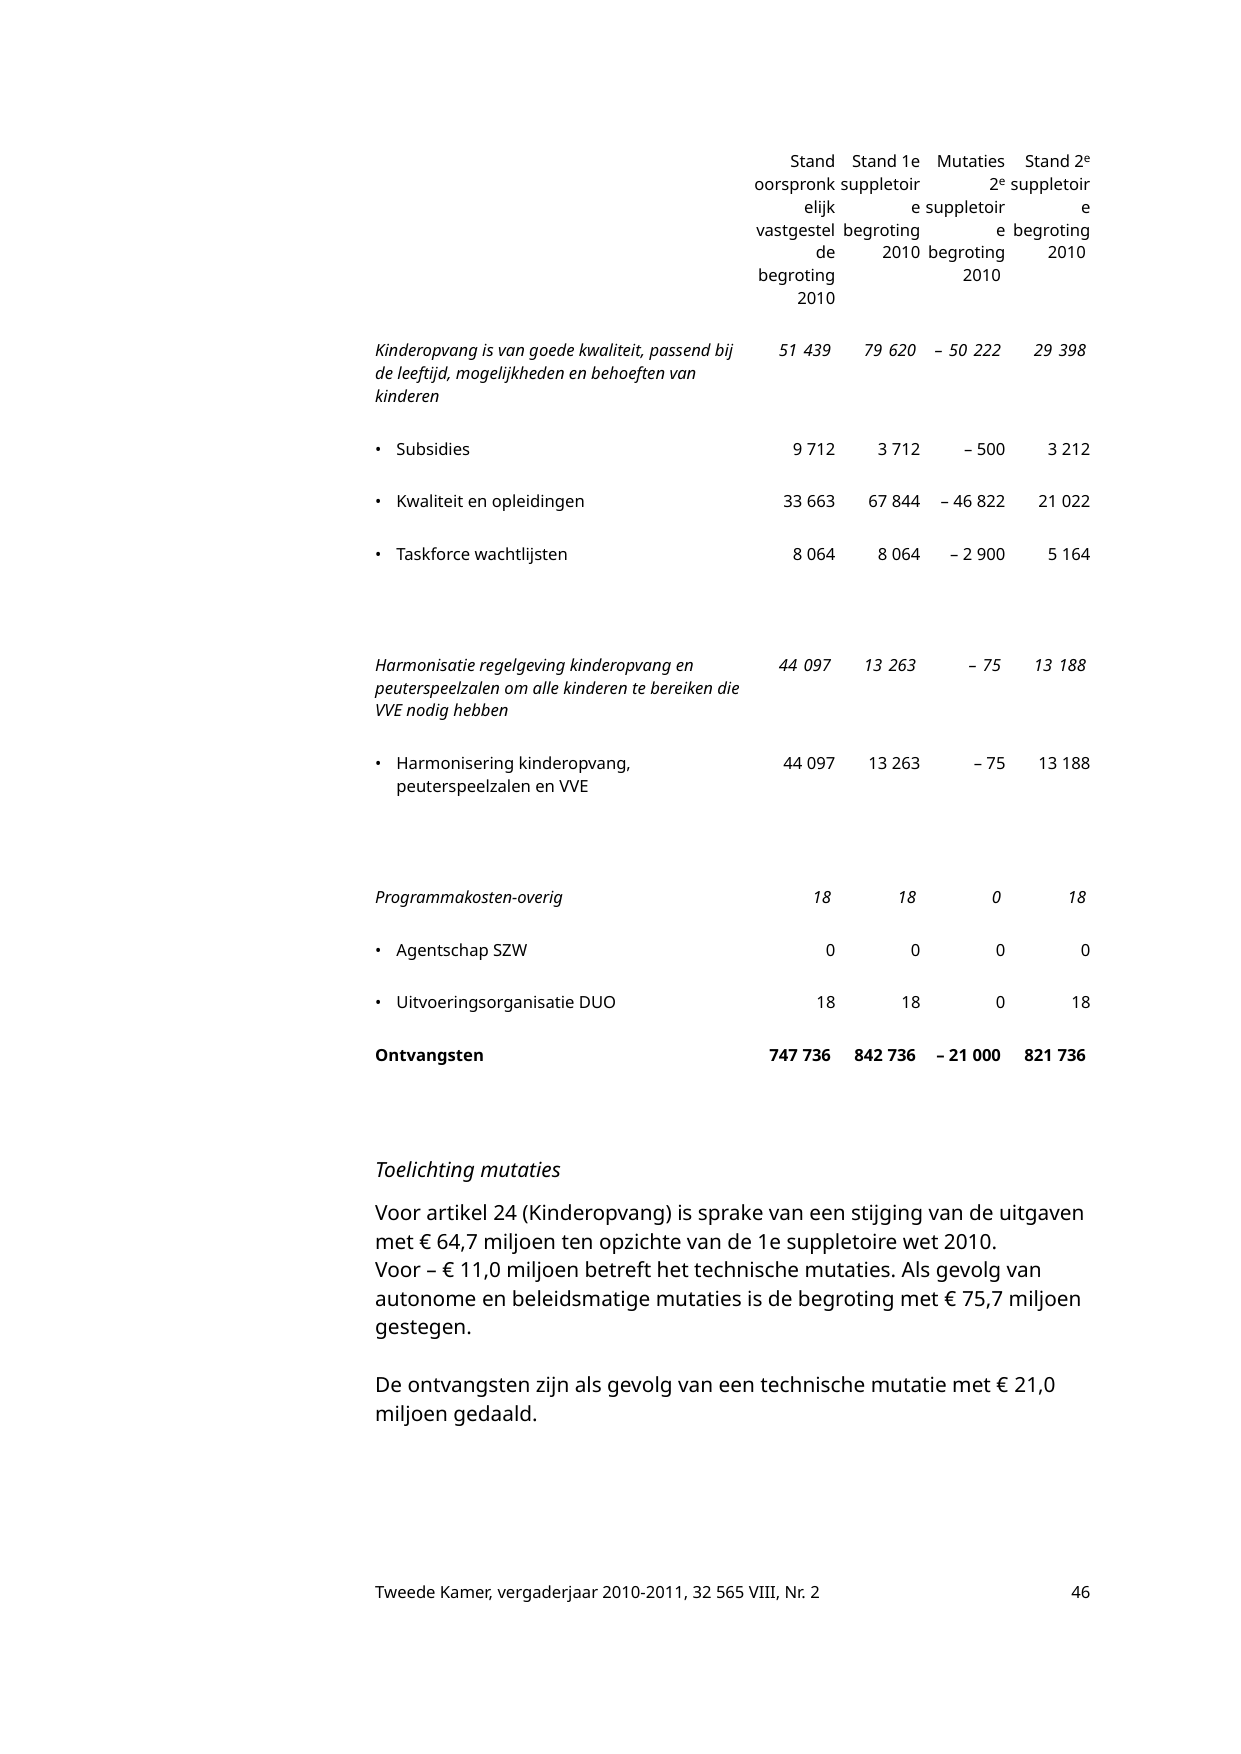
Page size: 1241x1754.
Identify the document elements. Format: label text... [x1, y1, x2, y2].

text Voor – € 11,0 miljoen betreft het technische mutaties. Als gevolg van autonome en beleidsmatige mutaties is de begroting met € 75,7 miljoen gestegen. [375, 1255, 1090, 1341]
table_cell 0 [920, 991, 1005, 1044]
table_cell – 50 222 [920, 339, 1005, 437]
text Voor artikel 24 (Kinderopvang) is sprake van een stijging van de uitgaven met € 64,7 miljoen ten opzichte van de 1e suppletoire wet 2010. [375, 1198, 1090, 1255]
table_cell 3 212 [1005, 437, 1090, 490]
table_cell 13 263 [835, 654, 920, 752]
table_cell [396, 827, 750, 886]
table_cell 0 [835, 938, 920, 991]
table_cell [396, 595, 750, 654]
table_cell [375, 827, 396, 886]
table_cell 29 398 [1005, 339, 1090, 437]
table_header Mutaties 2e suppletoire begroting 2010 [920, 150, 1005, 339]
table_cell 33 663 [750, 490, 835, 542]
table_cell 44 097 [750, 654, 835, 752]
table_cell 0 [750, 938, 835, 991]
table_cell • [375, 991, 396, 1044]
table_cell 13 188 [1005, 654, 1090, 752]
table_header [396, 150, 750, 339]
text De ontvangsten zijn als gevolg van een technische mutatie met € 21,0 miljoen gedaald. [375, 1371, 1090, 1427]
table_cell Kinderopvang is van goede kwaliteit, passend bij de leeftijd, mogelijkheden en behoeften van kinderen [375, 339, 750, 437]
text Toelichting mutaties [375, 1155, 1090, 1183]
table_cell 18 [835, 991, 920, 1044]
table_cell 18 [750, 886, 835, 938]
table_cell [1005, 827, 1090, 886]
table_cell 21 022 [1005, 490, 1090, 542]
table_header Stand 1e suppletoire begroting 2010 [835, 150, 920, 339]
table_cell 44 097 [750, 752, 835, 827]
table_cell – 2 900 [920, 543, 1005, 595]
table_cell Taskforce wachtlijsten [396, 543, 750, 595]
table_cell 0 [1005, 938, 1090, 991]
table_cell • [375, 490, 396, 542]
table_cell [1005, 595, 1090, 654]
table_cell Kwaliteit en opleidingen [396, 490, 750, 542]
table_cell 9 712 [750, 437, 835, 490]
table_cell Ontvangsten [375, 1044, 750, 1096]
table_cell [750, 595, 835, 654]
table_cell [835, 827, 920, 886]
table_cell – 75 [920, 752, 1005, 827]
table_cell 3 712 [835, 437, 920, 490]
table_cell [920, 595, 1005, 654]
table_cell 842 736 [835, 1044, 920, 1096]
table_cell 8 064 [750, 543, 835, 595]
table_cell 5 164 [1005, 543, 1090, 595]
table_cell [920, 827, 1005, 886]
table_header Stand oorspronkelijk vastgestelde begroting 2010 [750, 150, 835, 339]
table_cell 51 439 [750, 339, 835, 437]
table_cell [835, 595, 920, 654]
table_cell 18 [1005, 991, 1090, 1044]
table_cell Agentschap SZW [396, 938, 750, 991]
table_cell [750, 827, 835, 886]
table_cell 747 736 [750, 1044, 835, 1096]
table_cell • [375, 752, 396, 827]
table_header Stand 2e suppletoire begroting 2010 [1005, 150, 1090, 339]
table_cell • [375, 543, 396, 595]
table_cell – 46 822 [920, 490, 1005, 542]
table_cell 821 736 [1005, 1044, 1090, 1096]
table_cell 8 064 [835, 543, 920, 595]
table_cell – 500 [920, 437, 1005, 490]
table_header [375, 150, 396, 339]
table_cell Subsidies [396, 437, 750, 490]
table_cell 18 [835, 886, 920, 938]
table_cell • [375, 437, 396, 490]
table_cell Programmakosten-overig [375, 886, 750, 938]
table_cell 67 844 [835, 490, 920, 542]
table_cell 13 263 [835, 752, 920, 827]
table_cell 0 [920, 886, 1005, 938]
table_cell [375, 595, 396, 654]
table_cell – 21 000 [920, 1044, 1005, 1096]
table_cell 0 [920, 938, 1005, 991]
table_cell Harmonisatie regelgeving kinderopvang en peuterspeelzalen om alle kinderen te bereiken die VVE nodig hebben [375, 654, 750, 752]
table_cell • [375, 938, 396, 991]
table_cell Harmonisering kinderopvang, peuterspeelzalen en VVE [396, 752, 750, 827]
table_cell 13 188 [1005, 752, 1090, 827]
table_cell 79 620 [835, 339, 920, 437]
table_cell Uitvoeringsorganisatie DUO [396, 991, 750, 1044]
table_cell – 75 [920, 654, 1005, 752]
table_cell 18 [1005, 886, 1090, 938]
table_cell 18 [750, 991, 835, 1044]
